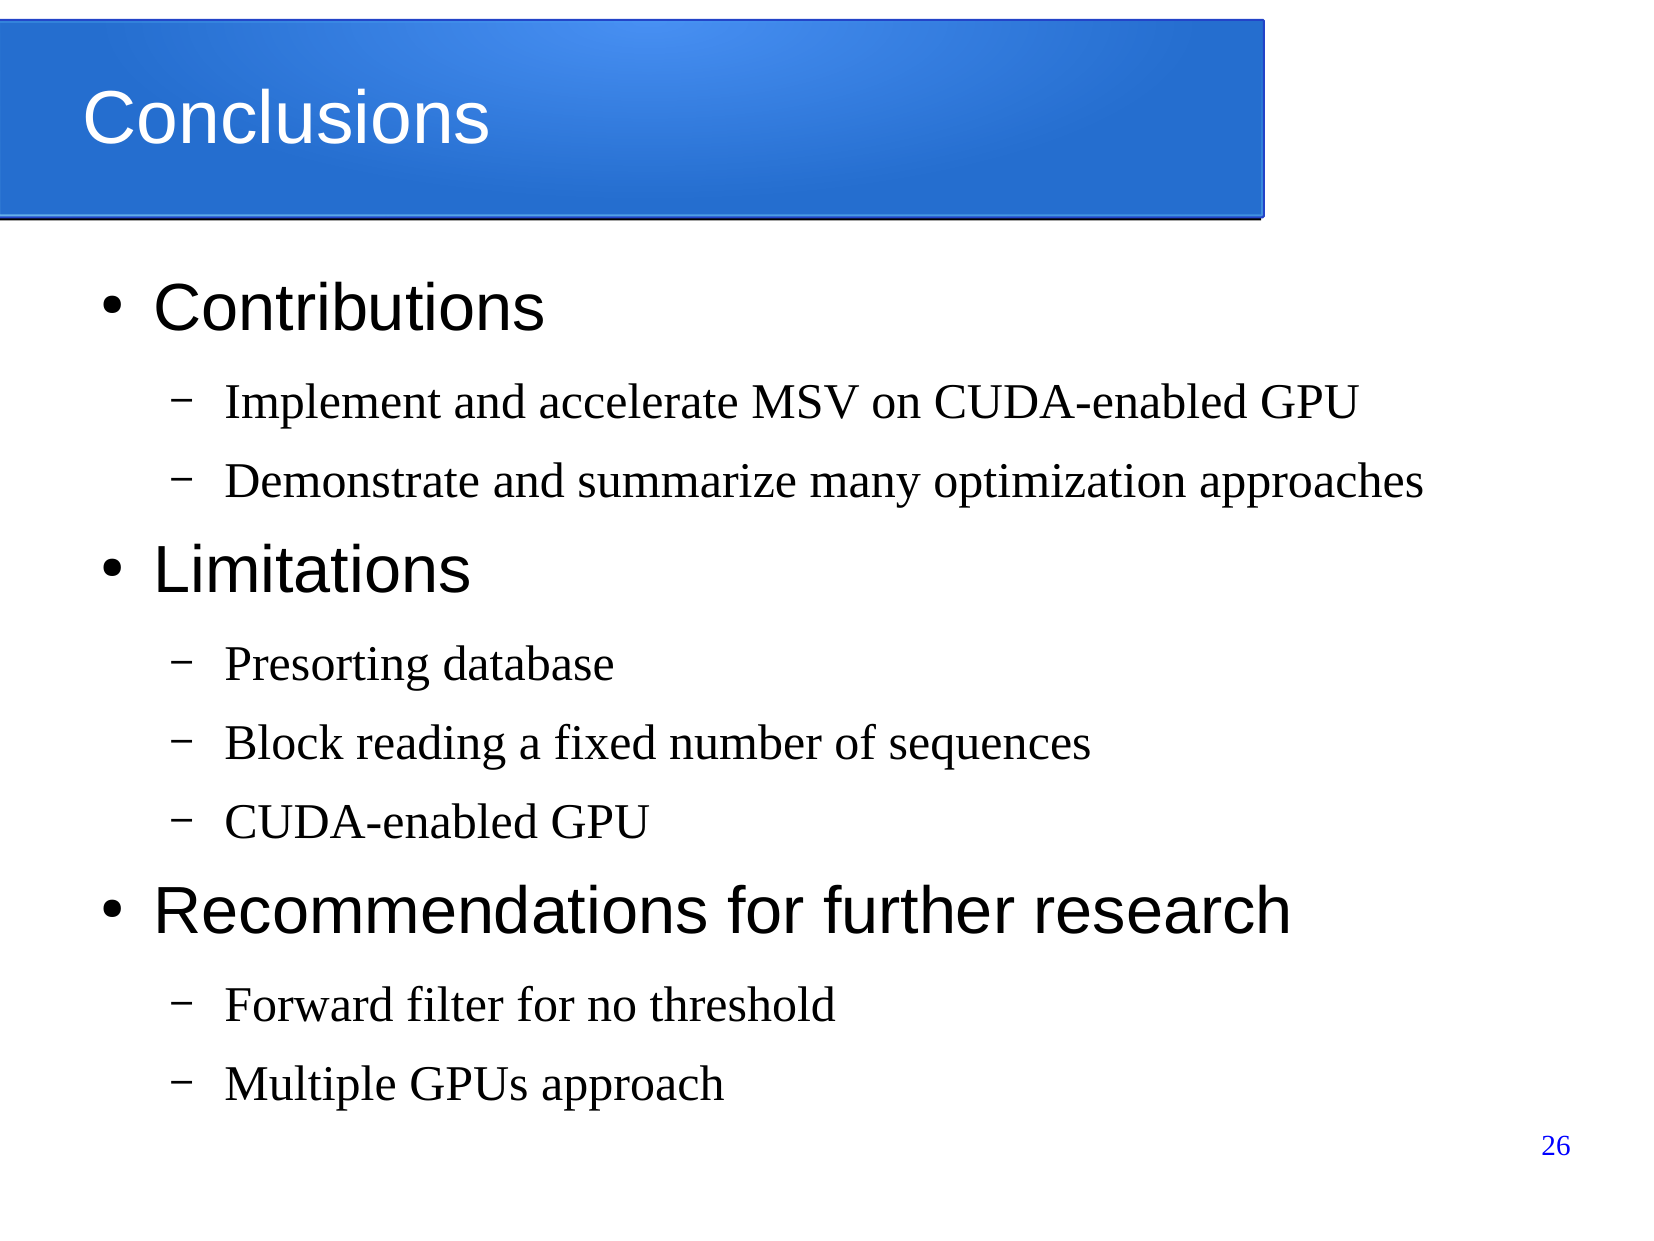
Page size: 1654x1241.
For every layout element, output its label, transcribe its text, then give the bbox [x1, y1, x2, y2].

title Conclusions [82, 25, 1250, 211]
list Contributions Implement and accelerate MSV on CUDA-enabled GPU Demonstrate and summarize many optimization approaches Limitations Presorting database Block reading a fixed number of sequences CUDA-enabled GPU Recommendations for further research Forward filter for no threshold Multiple GPUs approach [82, 269, 1538, 1201]
